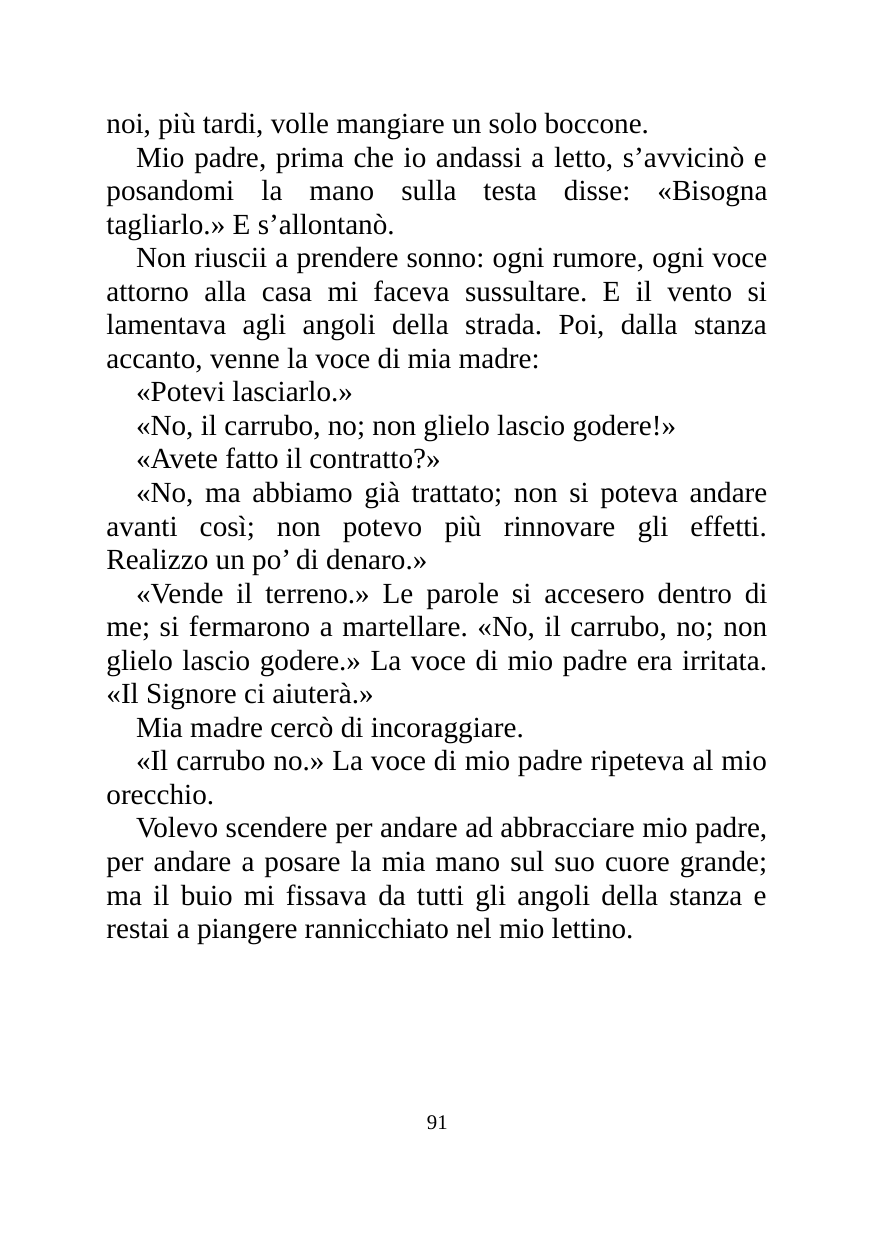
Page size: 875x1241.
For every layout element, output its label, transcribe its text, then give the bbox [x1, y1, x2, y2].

text «No, il carrubo, no; non glielo lascio godere!» [106, 408, 768, 442]
text «Avete fatto il contratto?» [106, 442, 768, 475]
text «Vende il terreno.» Le parole si accesero dentro di me; si fermarono a martellare. «No, il carrubo, no; non glielo lascio godere.» La voce di mio padre era irritata. «Il Signore ci aiuterà.» [106, 576, 768, 710]
text Mia madre cercò di incoraggiare. [106, 710, 768, 743]
text «Potevi lasciarlo.» [106, 374, 768, 408]
text noi, più tardi, volle mangiare un solo boccone. [106, 106, 768, 140]
text Mio padre, prima che io andassi a letto, s’avvicinò e posandomi la mano sulla testa disse: «Bisogna tagliarlo.» E s’allontanò. [106, 140, 768, 240]
text «No, ma abbiamo già trattato; non si poteva andare avanti così; non potevo più rinnovare gli effetti. Realizzo un po’ di denaro.» [106, 475, 768, 576]
text Volevo scendere per andare ad abbracciare mio padre, per andare a posare la mia mano sul suo cuore grande; ma il buio mi fissava da tutti gli angoli della stanza e restai a piangere rannicchiato nel mio lettino. [106, 811, 768, 945]
text «Il carrubo no.» La voce di mio padre ripeteva al mio orecchio. [106, 743, 768, 811]
text Non riuscii a prendere sonno: ogni rumore, ogni voce attorno alla casa mi faceva sussultare. E il vento si lamentava agli angoli della strada. Poi, dalla stanza accanto, venne la voce di mia madre: [106, 240, 768, 374]
